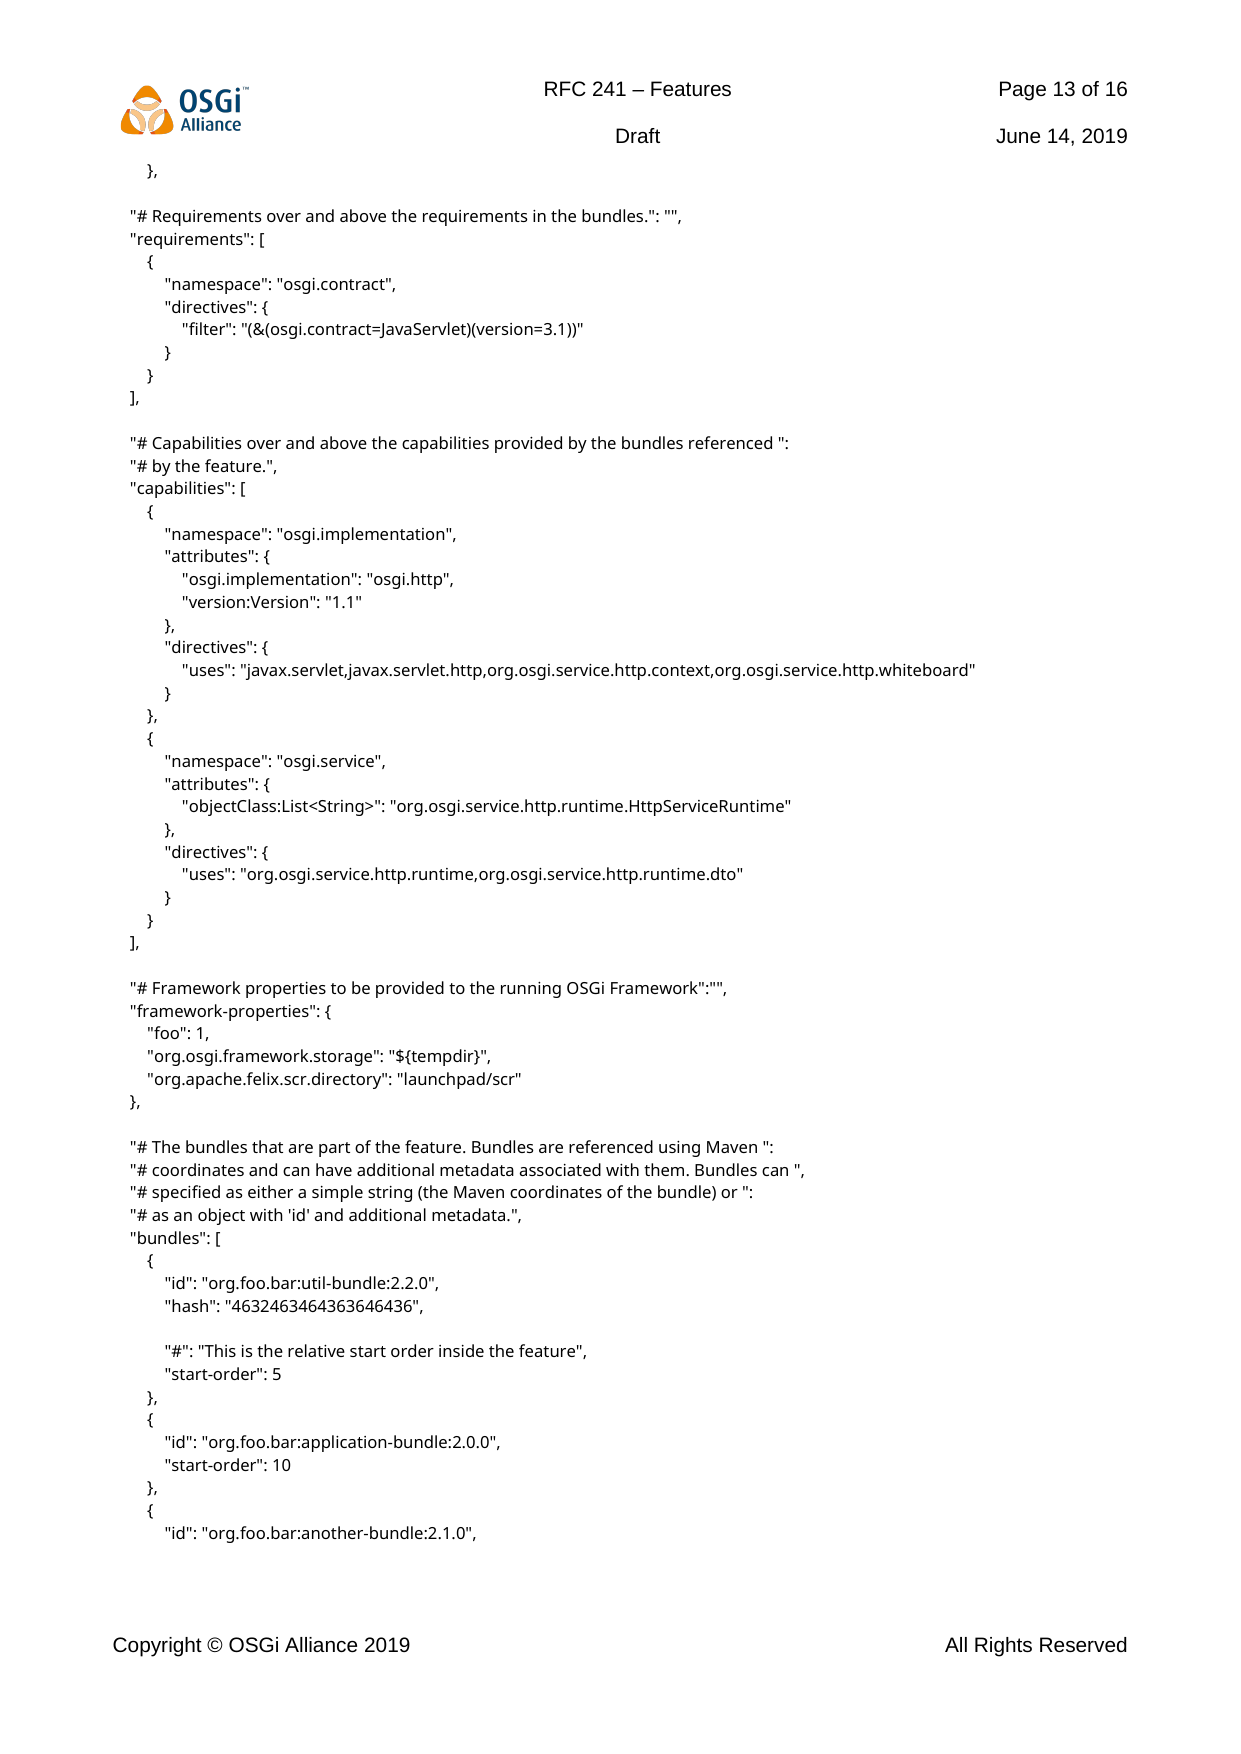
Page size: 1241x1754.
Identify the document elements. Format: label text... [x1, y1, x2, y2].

text "bundles": [ [112, 1226, 1128, 1249]
text ], [112, 931, 1128, 954]
text } [112, 681, 1128, 704]
text }, [112, 817, 1128, 840]
text "uses": "org.osgi.service.http.runtime,org.osgi.service.http.runtime.dto" [112, 863, 1128, 886]
text "osgi.implementation": "osgi.http", [112, 568, 1128, 590]
text "# as an object with 'id' and additional metadata.", [112, 1203, 1128, 1226]
text ], [112, 386, 1128, 409]
text } [112, 886, 1128, 908]
text "namespace": "osgi.contract", [112, 272, 1128, 295]
text }, [112, 159, 1128, 182]
text "directives": { [112, 840, 1128, 863]
text } [112, 341, 1128, 363]
text }, [112, 1385, 1128, 1408]
text "namespace": "osgi.implementation", [112, 522, 1128, 545]
text "foo": 1, [112, 1022, 1128, 1044]
text "start-order": 10 [112, 1453, 1128, 1476]
text { [112, 499, 1128, 522]
text "# The bundles that are part of the feature. Bundles are referenced using Maven ": [112, 1135, 1128, 1158]
text { [112, 1408, 1128, 1431]
text "#": "This is the relative start order inside the feature", [112, 1340, 1128, 1362]
picture [113, 78, 257, 142]
text "id": "org.foo.bar:application-bundle:2.0.0", [112, 1431, 1128, 1453]
text "id": "org.foo.bar:another-bundle:2.1.0", [112, 1521, 1128, 1544]
text "namespace": "osgi.service", [112, 749, 1128, 772]
text } [112, 363, 1128, 386]
text "# Framework properties to be provided to the running OSGi Framework":"", [112, 976, 1128, 999]
text "org.apache.felix.scr.directory": "launchpad/scr" [112, 1067, 1128, 1090]
text "# specified as either a simple string (the Maven coordinates of the bundle) or ": [112, 1181, 1128, 1203]
text } [112, 908, 1128, 931]
text "capabilities": [ [112, 477, 1128, 499]
text "directives": { [112, 636, 1128, 658]
text "# Capabilities over and above the capabilities provided by the bundles referenced ": [112, 431, 1128, 454]
text { [112, 1249, 1128, 1272]
text { [112, 250, 1128, 272]
text { [112, 727, 1128, 749]
text "hash": "4632463464363646436", [112, 1294, 1128, 1317]
text "directives": { [112, 295, 1128, 318]
text "id": "org.foo.bar:util-bundle:2.2.0", [112, 1272, 1128, 1294]
text "uses": "javax.servlet,javax.servlet.http,org.osgi.service.http.context,org.osgi.service.http.whiteboard" [112, 658, 1128, 681]
text "start-order": 5 [112, 1362, 1128, 1385]
text }, [112, 704, 1128, 727]
text "# by the feature.", [112, 454, 1128, 477]
text }, [112, 1090, 1128, 1113]
text { [112, 1499, 1128, 1521]
text "version:Version": "1.1" [112, 590, 1128, 613]
text "requirements": [ [112, 227, 1128, 250]
text "filter": "(&(osgi.contract=JavaServlet)(version=3.1))" [112, 318, 1128, 341]
text "# coordinates and can have additional metadata associated with them. Bundles can ", [112, 1158, 1128, 1181]
text "attributes": { [112, 772, 1128, 795]
text }, [112, 1476, 1128, 1499]
text }, [112, 613, 1128, 636]
text "framework-properties": { [112, 999, 1128, 1022]
text "org.osgi.framework.storage": "${tempdir}", [112, 1044, 1128, 1067]
text "objectClass:List<String>": "org.osgi.service.http.runtime.HttpServiceRuntime" [112, 795, 1128, 817]
text "# Requirements over and above the requirements in the bundles.": "", [112, 204, 1128, 227]
text "attributes": { [112, 545, 1128, 568]
